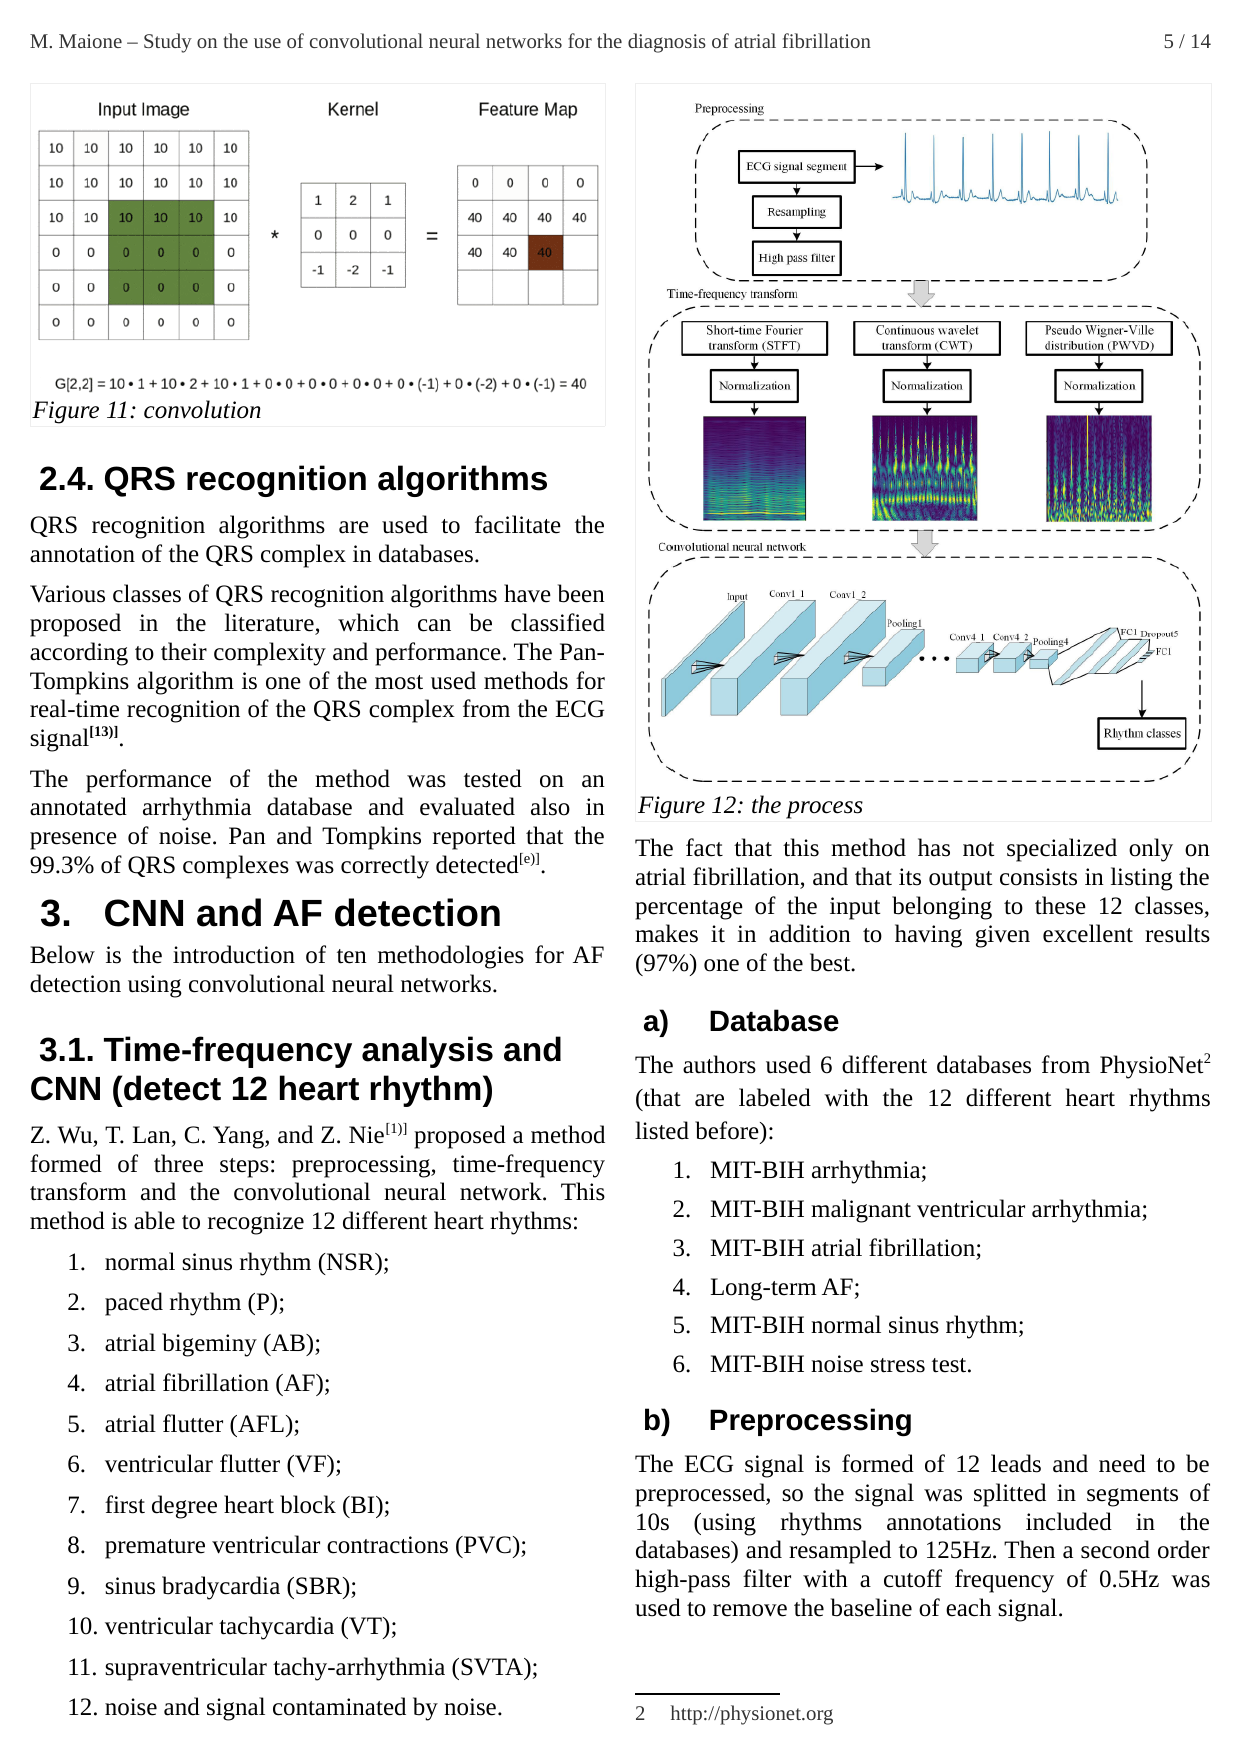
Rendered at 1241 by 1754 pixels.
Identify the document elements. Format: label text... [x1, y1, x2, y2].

text Figure 11: convolution [32, 395, 602, 423]
subtitle Preprocessing [635, 1403, 1211, 1437]
picture [637, 98, 1208, 790]
list noise and signal contaminated by noise. [67, 1692, 605, 1721]
text The fact that this method has not specialized only on atrial fibrillation, and that its output consists in listing the percentage of the input belonging to these 12 classes, makes it in addition to having given excellent results (97%) one of the best. [635, 833, 1211, 977]
list supraventricular tachy-arrhythmia (SVTA); [67, 1652, 605, 1681]
subtitle CNN and AF detection [29, 891, 605, 934]
text QRS recognition algorithms are used to facilitate the annotation of the QRS complex in databases. [29, 510, 605, 568]
list paced rhythm (P); [67, 1287, 605, 1316]
list MIT-BIH malignant ventricular arrhythmia; [672, 1194, 1211, 1222]
text The performance of the method was tested on an annotated arrhythmia database and evaluated also in presence of noise. Pan and Tompkins reported that the 99.3% of QRS complexes was correctly detected[e]. [29, 764, 605, 879]
subtitle QRS recognition algorithms [29, 459, 605, 498]
text Various classes of QRS recognition algorithms have been proposed in the literature, which can be classified according to their complexity and performance. The Pan-Tompkins algorithm is one of the most used methods for real-time recognition of the QRS complex from the ECG signal[13]. [29, 579, 605, 752]
list first degree heart block (BI); [67, 1490, 605, 1519]
list normal sinus rhythm (NSR); [67, 1247, 605, 1276]
list atrial fibrillation (AF); [67, 1368, 605, 1397]
text The ECG signal is formed of 12 leads and need to be preprocessed, so the signal was splitted in segments of 10s (using rhythms annotations included in the databases) and resampled to 125Hz. Then a second order high-pass filter with a cutoff frequency of 0.5Hz was used to remove the baseline of each signal. [635, 1449, 1211, 1622]
list atrial bigeminy (AB); [67, 1328, 605, 1357]
list ventricular flutter (VF); [67, 1449, 605, 1478]
list atrial flutter (AFL); [67, 1409, 605, 1438]
subtitle Time-frequency analysis and CNN (detect 12 heart rhythm) [29, 1030, 605, 1107]
picture [32, 98, 603, 395]
list sinus bradycardia (SBR); [67, 1571, 605, 1600]
text Z. Wu, T. Lan, C. Yang, and Z. Nie[1] proposed a method formed of three steps: preprocessing, time-frequency transform and the convolutional neural network. This method is able to recognize 12 different heart rhythms: [29, 1120, 605, 1235]
list MIT-BIH normal sinus rhythm; [672, 1311, 1211, 1339]
list Long-term AF; [672, 1272, 1211, 1300]
text http://physionet.org [635, 1700, 1211, 1724]
list ventricular tachycardia (VT); [67, 1611, 605, 1640]
text Below is the introduction of ten methodologies for AF detection using convolutional neural networks. [29, 940, 605, 998]
text The authors used 6 different databases from PhysioNet (that are labeled with the 12 different heart rhythms listed before): [635, 1050, 1211, 1144]
list premature ventricular contractions (PVC); [67, 1530, 605, 1559]
subtitle Database [635, 1003, 1211, 1037]
list MIT-BIH arrhythmia; [672, 1155, 1211, 1183]
list MIT-BIH noise stress test. [672, 1349, 1211, 1378]
list MIT-BIH atrial fibrillation; [672, 1233, 1211, 1261]
text Figure 12: the process [638, 790, 1208, 818]
